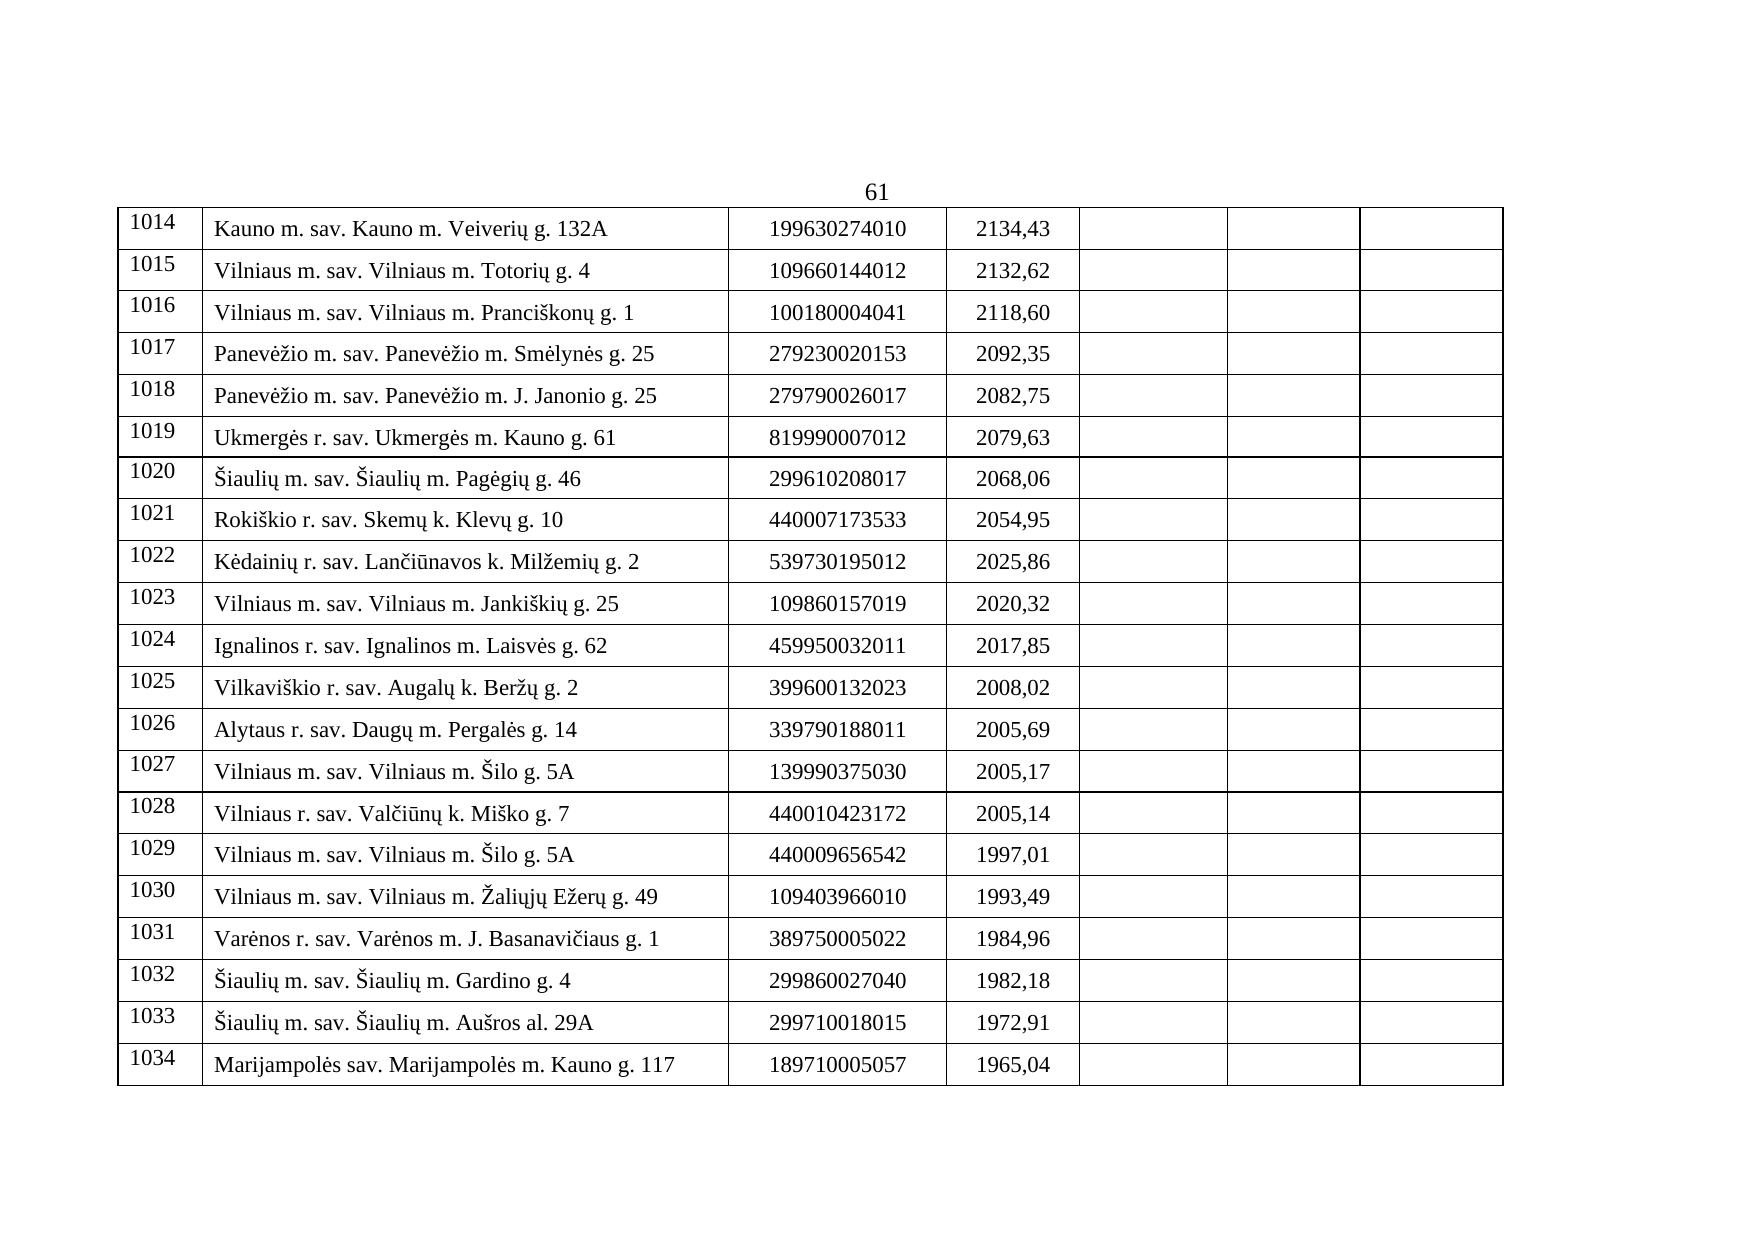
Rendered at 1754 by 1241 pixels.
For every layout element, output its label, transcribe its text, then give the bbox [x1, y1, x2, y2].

table_cell 1965,04 [947, 1044, 1079, 1084]
table_cell [1080, 541, 1227, 582]
table_cell 1021 [119, 499, 202, 540]
table_cell Rokiškio r. sav. Skemų k. Klevų g. 10 [203, 499, 728, 540]
table_cell 1017 [119, 333, 202, 374]
table_cell Vilniaus m. sav. Vilniaus m. Šilo g. 5A [203, 834, 728, 875]
table_cell [1361, 625, 1502, 666]
table_cell Alytaus r. sav. Daugų m. Pergalės g. 14 [203, 709, 728, 749]
table_cell 1032 [119, 960, 202, 1001]
table_cell 2020,32 [947, 583, 1079, 624]
table_cell 2132,62 [947, 250, 1079, 290]
table_cell [1228, 208, 1359, 248]
table_cell 2092,35 [947, 333, 1079, 374]
table_cell [1228, 709, 1359, 749]
table_cell Šiaulių m. sav. Šiaulių m. Pagėgių g. 46 [203, 458, 728, 498]
table_cell 1993,49 [947, 876, 1079, 917]
table_cell [1080, 667, 1227, 708]
table_cell 279790026017 [729, 375, 946, 416]
table_cell [1228, 583, 1359, 624]
table_cell 1034 [119, 1044, 202, 1084]
table_cell 1025 [119, 667, 202, 708]
table_cell [1228, 667, 1359, 708]
table_cell 109860157019 [729, 583, 946, 624]
table_cell [1080, 918, 1227, 959]
table_cell 1019 [119, 417, 202, 456]
table_cell [1361, 960, 1502, 1001]
table_cell 2079,63 [947, 417, 1079, 456]
table_cell [1361, 250, 1502, 290]
table_cell 1031 [119, 918, 202, 959]
table_cell 339790188011 [729, 709, 946, 749]
table_cell [1080, 291, 1227, 332]
table_cell 1018 [119, 375, 202, 416]
table_cell [1080, 709, 1227, 749]
table_cell [1228, 541, 1359, 582]
table_cell Vilniaus m. sav. Vilniaus m. Jankiškių g. 25 [203, 583, 728, 624]
table_cell 1027 [119, 751, 202, 791]
table_cell 1982,18 [947, 960, 1079, 1001]
table_cell 2017,85 [947, 625, 1079, 666]
table_cell [1361, 1044, 1502, 1084]
table_cell [1080, 876, 1227, 917]
table_cell 109660144012 [729, 250, 946, 290]
table_cell [1080, 583, 1227, 624]
table_cell 100180004041 [729, 291, 946, 332]
table_cell [1361, 583, 1502, 624]
table_cell 139990375030 [729, 751, 946, 791]
table_cell [1228, 1044, 1359, 1084]
table_cell 299710018015 [729, 1002, 946, 1043]
table_cell Panevėžio m. sav. Panevėžio m. Smėlynės g. 25 [203, 333, 728, 374]
table_cell 1016 [119, 291, 202, 332]
table_cell 440010423172 [729, 793, 946, 833]
table_cell [1080, 375, 1227, 416]
table_cell Varėnos r. sav. Varėnos m. J. Basanavičiaus g. 1 [203, 918, 728, 959]
table_cell [1361, 667, 1502, 708]
table_cell Ukmergės r. sav. Ukmergės m. Kauno g. 61 [203, 417, 728, 456]
table_cell 2008,02 [947, 667, 1079, 708]
table_cell [1361, 918, 1502, 959]
table_cell [1228, 1002, 1359, 1043]
table_cell [1080, 250, 1227, 290]
table_cell [1361, 876, 1502, 917]
table_cell 2068,06 [947, 458, 1079, 498]
table_cell [1361, 1002, 1502, 1043]
table_cell 2005,17 [947, 751, 1079, 791]
table_cell [1228, 751, 1359, 791]
table_cell Vilniaus r. sav. Valčiūnų k. Miško g. 7 [203, 793, 728, 833]
table_cell 2054,95 [947, 499, 1079, 540]
table_cell [1361, 541, 1502, 582]
table_cell 1972,91 [947, 1002, 1079, 1043]
table_cell [1228, 918, 1359, 959]
table_cell [1080, 1044, 1227, 1084]
table_cell 399600132023 [729, 667, 946, 708]
table_cell 1026 [119, 709, 202, 749]
table_cell Ignalinos r. sav. Ignalinos m. Laisvės g. 62 [203, 625, 728, 666]
table_cell [1228, 793, 1359, 833]
table_cell [1361, 834, 1502, 875]
table_cell [1361, 208, 1502, 248]
table_cell 1984,96 [947, 918, 1079, 959]
table_cell [1361, 291, 1502, 332]
table_cell [1361, 709, 1502, 749]
table_cell [1080, 499, 1227, 540]
table_cell 539730195012 [729, 541, 946, 582]
table_cell [1080, 333, 1227, 374]
table_cell Šiaulių m. sav. Šiaulių m. Gardino g. 4 [203, 960, 728, 1001]
table_cell 2118,60 [947, 291, 1079, 332]
table_cell [1361, 375, 1502, 416]
table_cell 2005,14 [947, 793, 1079, 833]
table_cell [1080, 625, 1227, 666]
table_cell Kauno m. sav. Kauno m. Veiverių g. 132A [203, 208, 728, 248]
table_cell [1080, 793, 1227, 833]
table_cell [1228, 499, 1359, 540]
table_cell [1228, 250, 1359, 290]
table_cell 199630274010 [729, 208, 946, 248]
table_cell [1228, 417, 1359, 456]
table_cell 1997,01 [947, 834, 1079, 875]
table_cell Panevėžio m. sav. Panevėžio m. J. Janonio g. 25 [203, 375, 728, 416]
table_cell 299610208017 [729, 458, 946, 498]
table_cell [1361, 499, 1502, 540]
table_cell [1361, 751, 1502, 791]
table_cell [1228, 625, 1359, 666]
table_cell [1080, 960, 1227, 1001]
table_cell [1080, 751, 1227, 791]
table_cell [1228, 960, 1359, 1001]
table_cell [1080, 1002, 1227, 1043]
table_cell [1228, 291, 1359, 332]
table_cell [1228, 333, 1359, 374]
table_cell Šiaulių m. sav. Šiaulių m. Aušros al. 29A [203, 1002, 728, 1043]
table_cell 2134,43 [947, 208, 1079, 248]
table_cell 389750005022 [729, 918, 946, 959]
table_cell 189710005057 [729, 1044, 946, 1084]
table_cell 819990007012 [729, 417, 946, 456]
table_cell [1228, 876, 1359, 917]
table_cell [1080, 208, 1227, 248]
table_cell 279230020153 [729, 333, 946, 374]
table_cell Kėdainių r. sav. Lančiūnavos k. Milžemių g. 2 [203, 541, 728, 582]
table_cell [1361, 417, 1502, 456]
table_cell 1030 [119, 876, 202, 917]
table_cell [1228, 458, 1359, 498]
table_cell [1361, 793, 1502, 833]
table_cell 1022 [119, 541, 202, 582]
table_cell 1014 [119, 208, 202, 248]
table_cell Vilkaviškio r. sav. Augalų k. Beržų g. 2 [203, 667, 728, 708]
table_cell 440007173533 [729, 499, 946, 540]
table_cell 2025,86 [947, 541, 1079, 582]
table_cell 2005,69 [947, 709, 1079, 749]
table_cell 1023 [119, 583, 202, 624]
table_cell 1028 [119, 793, 202, 833]
table_cell 299860027040 [729, 960, 946, 1001]
table_cell [1361, 333, 1502, 374]
table_cell [1080, 417, 1227, 456]
table_cell [1080, 458, 1227, 498]
table_cell Marijampolės sav. Marijampolės m. Kauno g. 117 [203, 1044, 728, 1084]
table_cell 1029 [119, 834, 202, 875]
table_cell 1015 [119, 250, 202, 290]
table_cell [1228, 375, 1359, 416]
table_cell [1080, 834, 1227, 875]
table_cell 440009656542 [729, 834, 946, 875]
table_cell Vilniaus m. sav. Vilniaus m. Šilo g. 5A [203, 751, 728, 791]
table_cell 459950032011 [729, 625, 946, 666]
table_cell 1024 [119, 625, 202, 666]
table_cell Vilniaus m. sav. Vilniaus m. Žaliųjų Ežerų g. 49 [203, 876, 728, 917]
table_cell 2082,75 [947, 375, 1079, 416]
table_cell 109403966010 [729, 876, 946, 917]
table_cell Vilniaus m. sav. Vilniaus m. Pranciškonų g. 1 [203, 291, 728, 332]
table_cell 1020 [119, 458, 202, 498]
table_cell [1228, 834, 1359, 875]
table_cell [1361, 458, 1502, 498]
table_cell 1033 [119, 1002, 202, 1043]
table_cell Vilniaus m. sav. Vilniaus m. Totorių g. 4 [203, 250, 728, 290]
